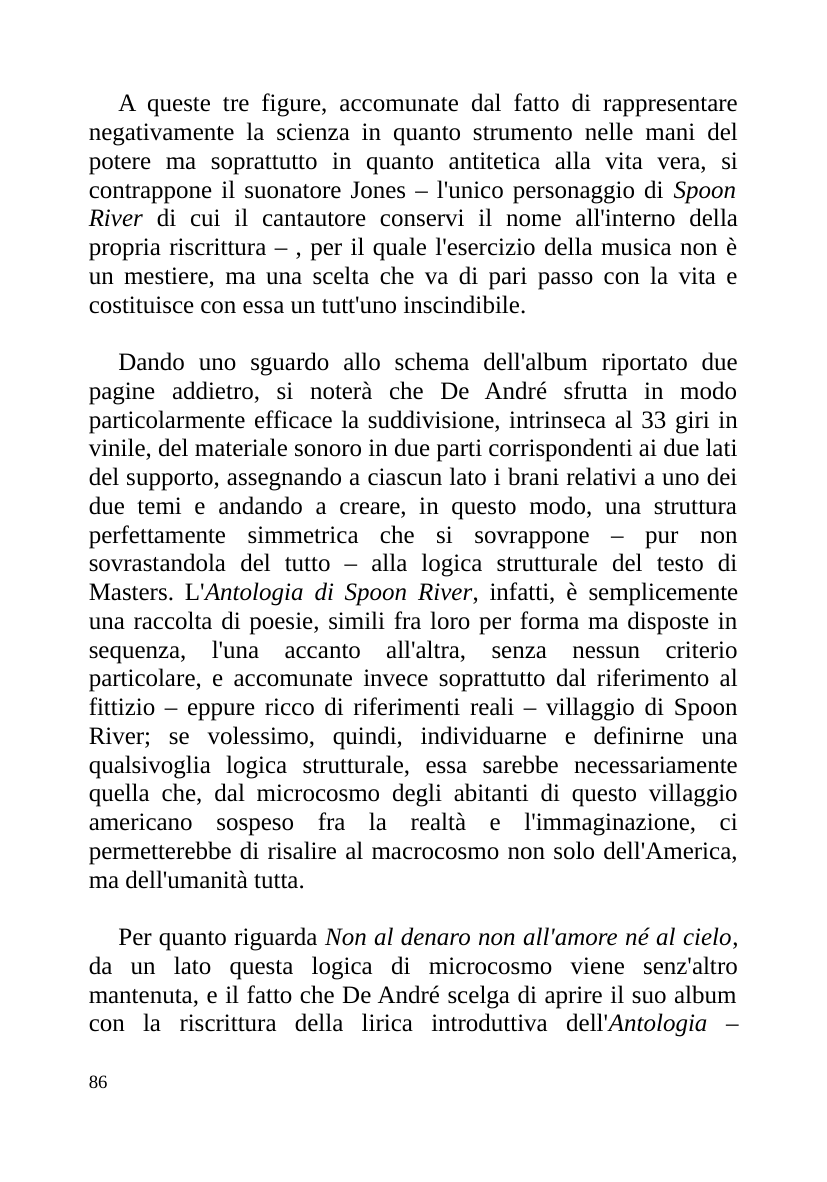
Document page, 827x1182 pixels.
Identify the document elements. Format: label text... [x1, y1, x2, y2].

text Dando uno sguardo allo schema dell'album riportato due pagine addietro, si noterà che De André sfrutta in modo particolarmente efficace la suddivisione, intrinseca al 33 giri in vinile, del materiale sonoro in due parti corrispondenti ai due lati del supporto, assegnando a ciascun lato i brani relativi a uno dei due temi e andando a creare, in questo modo, una struttura perfettamente simmetrica che si sovrappone – pur non sovrastandola del tutto – alla logica strutturale del testo di Masters. L'Antologia di Spoon River, infatti, è semplicemente una raccolta di poesie, simili fra loro per forma ma disposte in sequenza, l'una accanto all'altra, senza nessun criterio particolare, e accomunate invece soprattutto dal riferimento al fittizio – eppure ricco di riferimenti reali – villaggio di Spoon River; se volessimo, quindi, individuarne e definirne una qualsivoglia logica strutturale, essa sarebbe necessariamente quella che, dal microcosmo degli abitanti di questo villaggio americano sospeso fra la realtà e l'immaginazione, ci permetterebbe di risalire al macrocosmo non solo dell'America, ma dell'umanità tutta. [88, 347, 738, 893]
text Per quanto riguarda Non al denaro non all'amore né al cielo, da un lato questa logica di microcosmo viene senz'altro mantenuta, e il fatto che De André scelga di aprire il suo album con la riscrittura della lirica introduttiva dell'Antologia – [88, 922, 738, 1037]
text A queste tre figure, accomunate dal fatto di rappresentare negativamente la scienza in quanto strumento nelle mani del potere ma soprattutto in quanto antitetica alla vita vera, si contrappone il suonatore Jones – l'unico personaggio di Spoon River di cui il cantautore conservi il nome all'interno della propria riscrittura – , per il quale l'esercizio della musica non è un mestiere, ma una scelta che va di pari passo con la vita e costituisce con essa un tutt'uno inscindibile. [88, 88, 738, 318]
